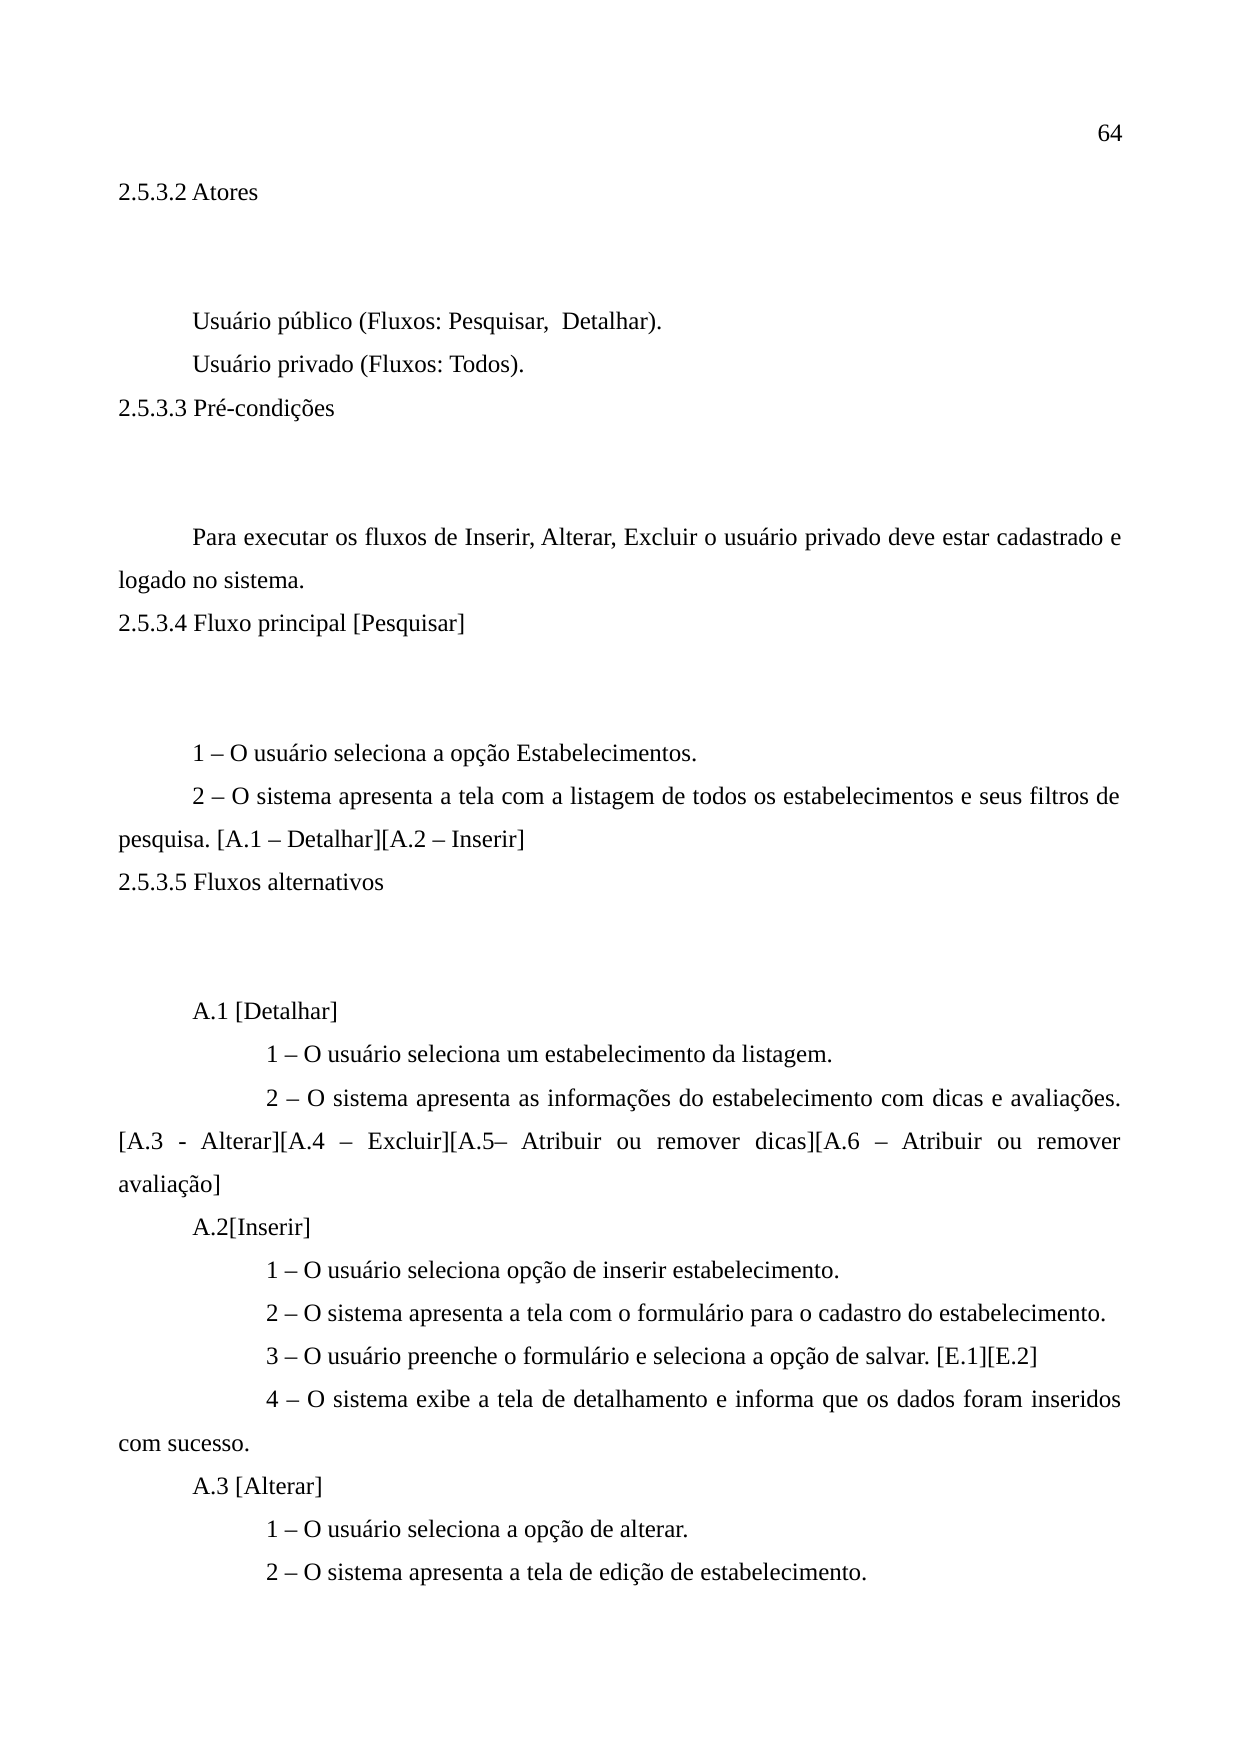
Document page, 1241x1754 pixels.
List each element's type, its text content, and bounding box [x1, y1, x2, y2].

subtitle Pré-condições [118, 393, 1122, 421]
text 1 – O usuário seleciona a opção de alterar. [118, 1514, 1122, 1543]
text 2 – O sistema apresenta a tela de edição de estabelecimento. [118, 1557, 1122, 1586]
text 1 – O usuário seleciona a opção Estabelecimentos. [118, 738, 1122, 766]
text 2 – O sistema apresenta as informações do estabelecimento com dicas e avaliações. [A.3 - Alterar][A.4 – Excluir][A.5– Atribuir ou remover dicas][A.6 – Atribuir ou remover avaliação] [118, 1083, 1122, 1198]
subtitle Fluxo principal [Pesquisar] [118, 608, 1122, 637]
text A.3 [Alterar] [118, 1471, 1122, 1499]
text Para executar os fluxos de Inserir, Alterar, Excluir o usuário privado deve estar cadastrado e logado no sistema. [118, 522, 1122, 594]
subtitle Atores [118, 177, 1122, 206]
text Usuário público (Fluxos: Pesquisar, Detalhar). [118, 306, 1122, 335]
text 3 – O usuário preenche o formulário e seleciona a opção de salvar. [E.1][E.2] [118, 1341, 1122, 1370]
text 4 – O sistema exibe a tela de detalhamento e informa que os dados foram inseridos com sucesso. [118, 1384, 1122, 1456]
text 1 – O usuário seleciona opção de inserir estabelecimento. [118, 1255, 1122, 1284]
text A.2[Inserir] [118, 1212, 1122, 1241]
text 1 – O usuário seleciona um estabelecimento da listagem. [118, 1039, 1122, 1068]
text A.1 [Detalhar] [118, 996, 1122, 1025]
text 2 – O sistema apresenta a tela com o formulário para o cadastro do estabelecimento. [118, 1298, 1122, 1327]
text Usuário privado (Fluxos: Todos). [118, 349, 1122, 378]
text 2 – O sistema apresenta a tela com a listagem de todos os estabelecimentos e seus filtros de pesquisa. [A.1 – Detalhar][A.2 – Inserir] [118, 781, 1122, 853]
subtitle Fluxos alternativos [118, 867, 1122, 896]
